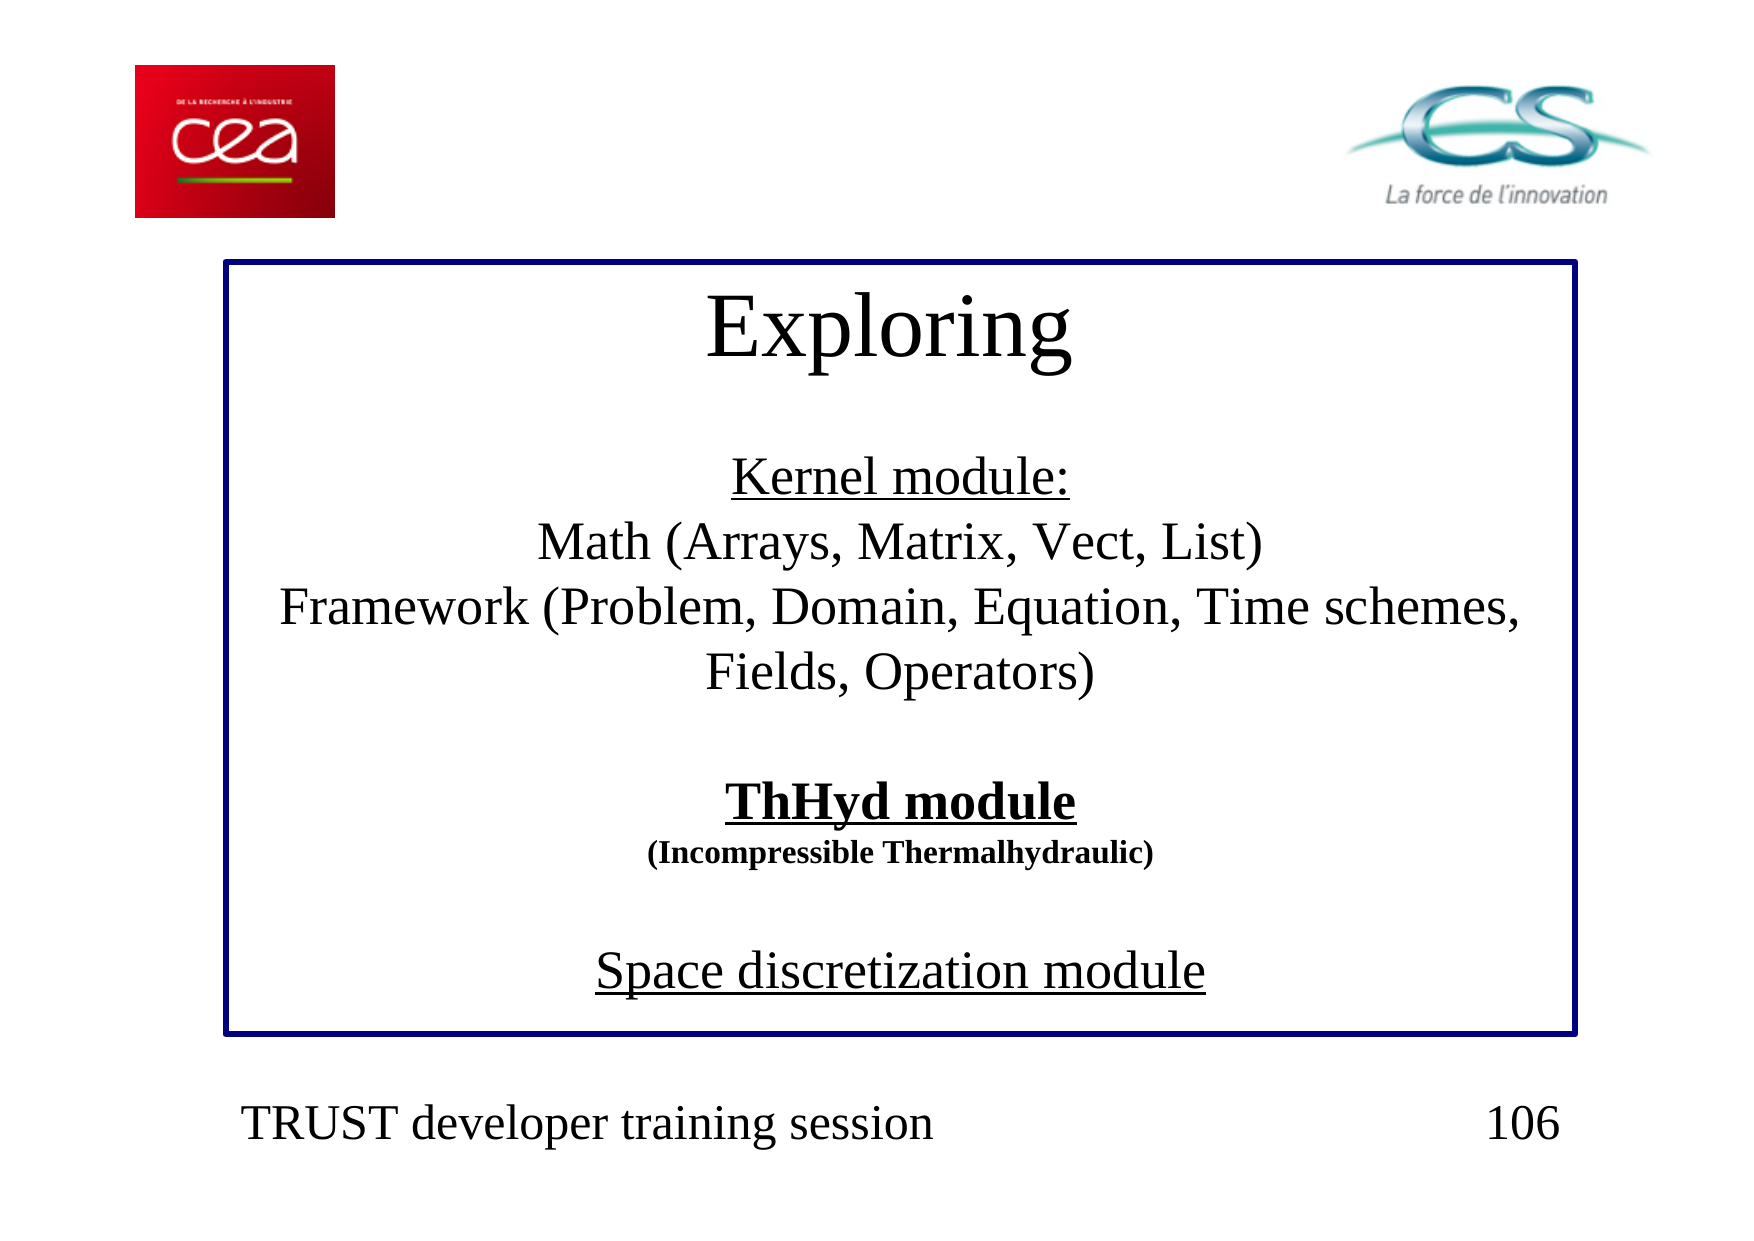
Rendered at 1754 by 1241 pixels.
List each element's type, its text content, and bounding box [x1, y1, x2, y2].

picture [1340, 73, 1662, 218]
title [225, 1008, 1576, 1035]
picture [135, 65, 335, 218]
title Exploring Kernel module: Math (Arrays, Matrix, Vect, List) Framework (Problem, Domain, Equation, Time schemes, Fields, Operators) ThHyd module (Incompressible Thermalhydraulic) Space discretization module [225, 257, 1577, 1008]
